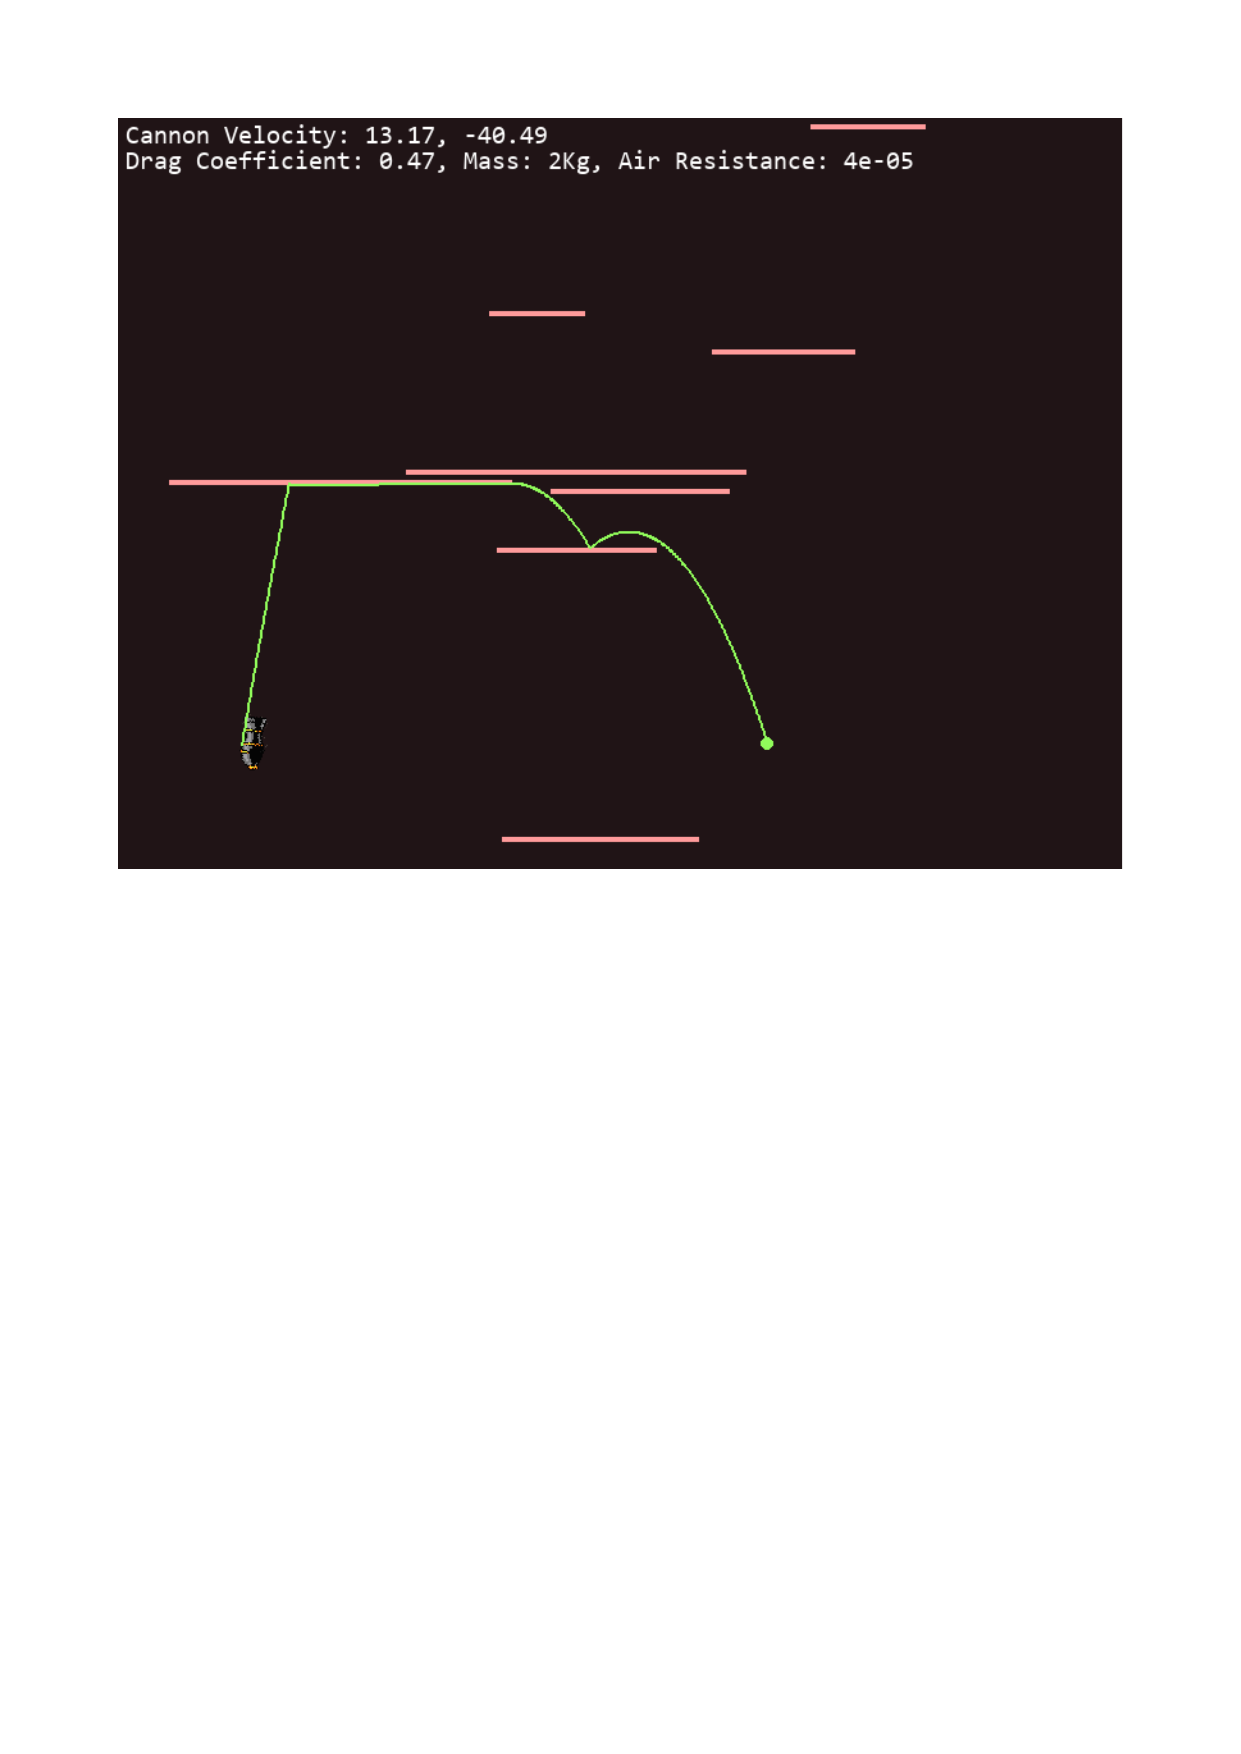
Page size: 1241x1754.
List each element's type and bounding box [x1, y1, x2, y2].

picture [118, 118, 1123, 869]
